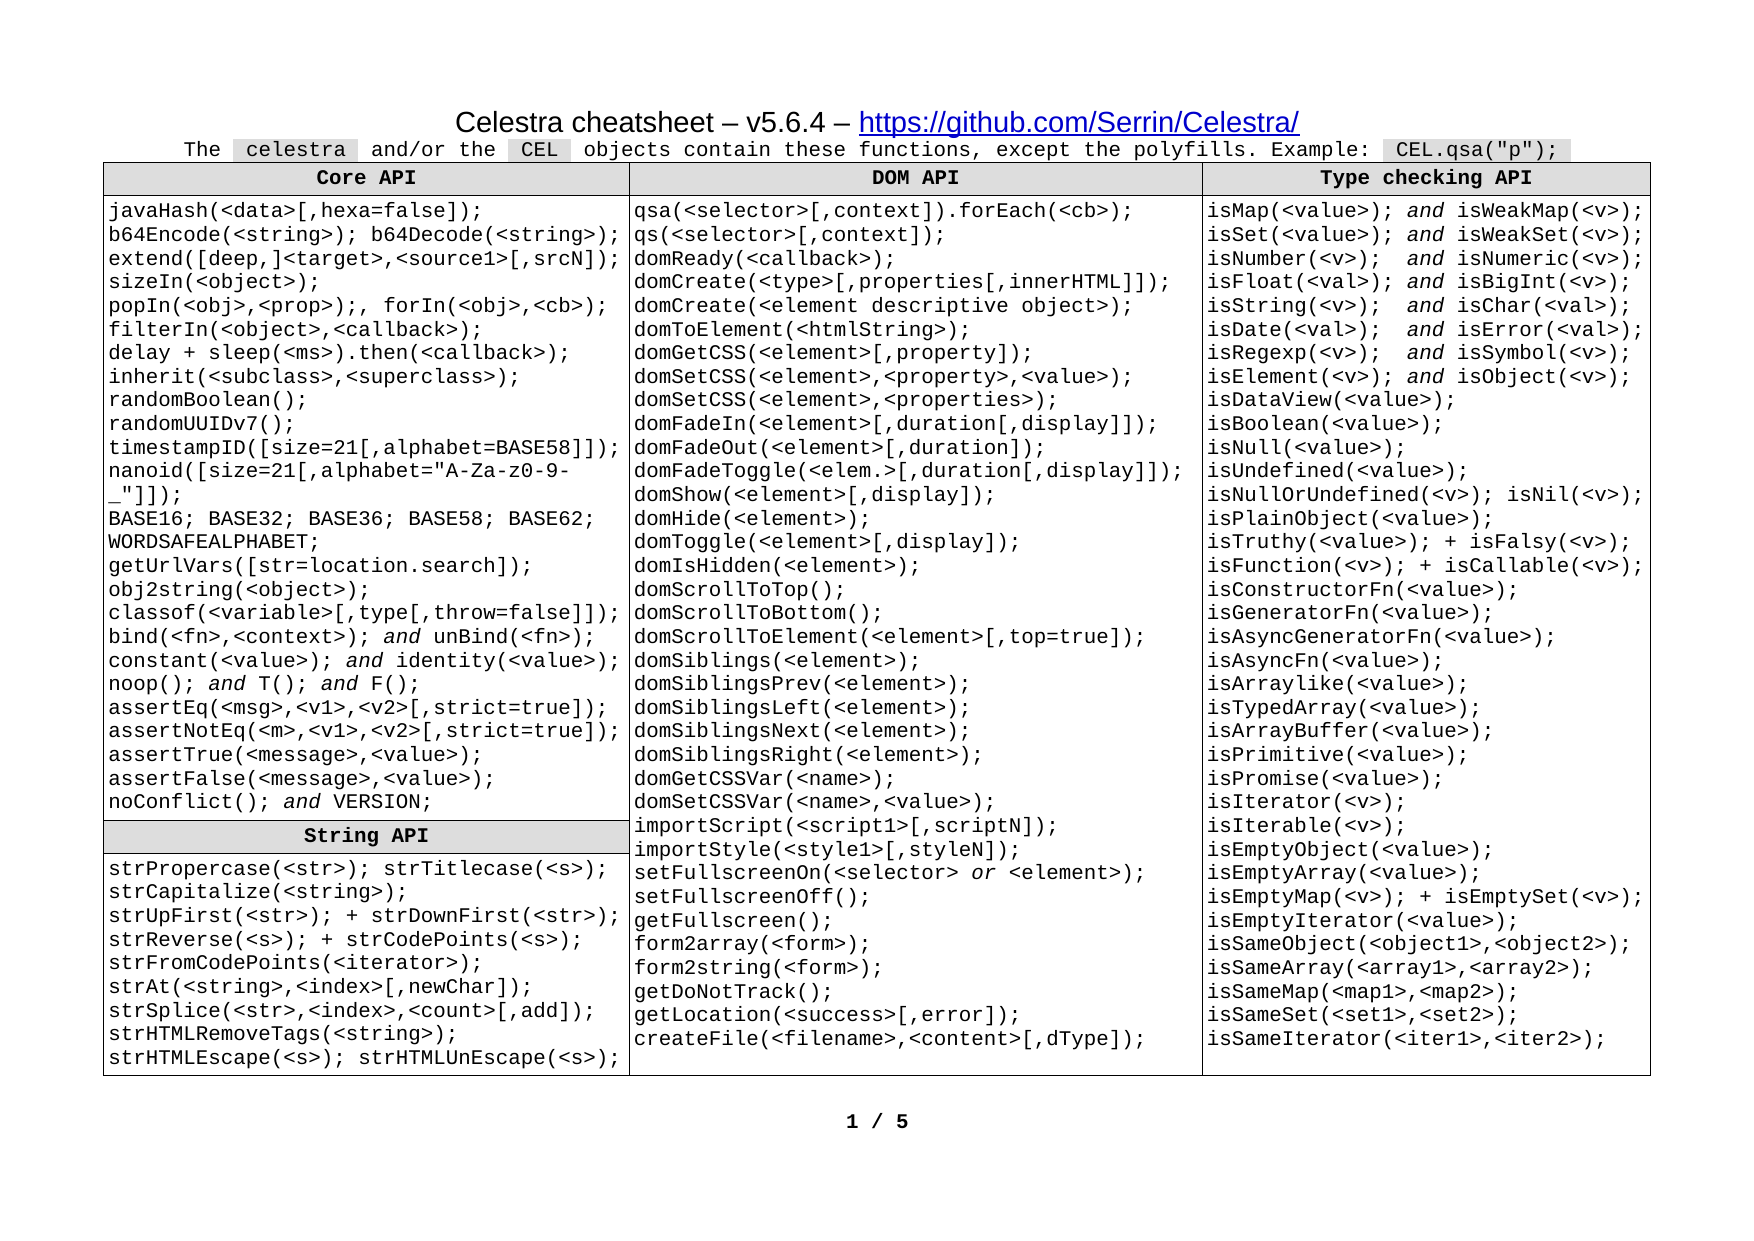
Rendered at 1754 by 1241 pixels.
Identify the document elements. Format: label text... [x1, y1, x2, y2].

table_header Type checking API [1203, 163, 1650, 195]
table_header Core API [104, 163, 629, 195]
table_cell javaHash(<data>[,hexa=false]); b64Encode(<string>); b64Decode(<string>); extend([deep,]<target>,<source1>[,srcN]); sizeIn(<object>); popIn(<obj>,<prop>);, forIn(<obj>,<cb>); filterIn(<object>,<callback>); delay + sleep(<ms>).then(<callback>); inherit(<subclass>,<superclass>); randomBoolean(); randomUUIDv7(); timestampID([size=21[,alphabet=BASE58]]); nanoid([size=21[,alphabet="A-Za-z0-9-_"]]); BASE16; BASE32; BASE36; BASE58; BASE62; WORDSAFEALPHABET; getUrlVars([str=location.search]); obj2string(<object>); classof(<variable>[,type[,throw=false]]); bind(<fn>,<context>); and unBind(<fn>); constant(<value>); and identity(<value>); noop(); and T(); and F(); assertEq(<msg>,<v1>,<v2>[,strict=true]); assertNotEq(<m>,<v1>,<v2>[,strict=true]); assertTrue(<message>,<value>); assertFalse(<message>,<value>); noConflict(); and VERSION; [104, 196, 629, 819]
table_cell qsa(<selector>[,context]).forEach(<cb>); qs(<selector>[,context]); domReady(<callback>); domCreate(<type>[,properties[,innerHTML]]); domCreate(<element descriptive object>); domToElement(<htmlString>); domGetCSS(<element>[,property]); domSetCSS(<element>,<property>,<value>); domSetCSS(<element>,<properties>); domFadeIn(<element>[,duration[,display]]); domFadeOut(<element>[,duration]); domFadeToggle(<elem.>[,duration[,display]]); domShow(<element>[,display]); domHide(<element>); domToggle(<element>[,display]); domIsHidden(<element>); domScrollToTop(); domScrollToBottom(); domScrollToElement(<element>[,top=true]); domSiblings(<element>); domSiblingsPrev(<element>); domSiblingsLeft(<element>); domSiblingsNext(<element>); domSiblingsRight(<element>); domGetCSSVar(<name>); domSetCSSVar(<name>,<value>); importScript(<script1>[,scriptN]); importStyle(<style1>[,styleN]); setFullscreenOn(<selector> or <element>); setFullscreenOff(); getFullscreen(); form2array(<form>); form2string(<form>); getDoNotTrack(); getLocation(<success>[,error]); createFile(<filename>,<content>[,dType]); [630, 196, 1202, 1075]
text The celestra and/or the CEL objects contain these functions, except the polyfills. Example: CEL.qsa("p"); [105, 138, 1649, 162]
text Celestra cheatsheet – v5.6.4 – https://github.com/Serrin/Celestra/ [105, 105, 1649, 138]
table_cell strPropercase(<str>); strTitlecase(<s>); strCapitalize(<string>); strUpFirst(<str>); + strDownFirst(<str>); strReverse(<s>); + strCodePoints(<s>); strFromCodePoints(<iterator>); strAt(<string>,<index>[,newChar]); strSplice(<str>,<index>,<count>[,add]); strHTMLRemoveTags(<string>); strHTMLEscape(<s>); strHTMLUnEscape(<s>); [104, 854, 629, 1075]
table_cell isMap(<value>); and isWeakMap(<v>); isSet(<value>); and isWeakSet(<v>); isNumber(<v>); and isNumeric(<v>); isFloat(<val>); and isBigInt(<v>); isString(<v>); and isChar(<val>); isDate(<val>); and isError(<val>); isRegexp(<v>); and isSymbol(<v>); isElement(<v>); and isObject(<v>); isDataView(<value>); isBoolean(<value>); isNull(<value>); isUndefined(<value>); isNullOrUndefined(<v>); isNil(<v>); isPlainObject(<value>); isTruthy(<value>); + isFalsy(<v>); isFunction(<v>); + isCallable(<v>); isConstructorFn(<value>); isGeneratorFn(<value>); isAsyncGeneratorFn(<value>); isAsyncFn(<value>); isArraylike(<value>); isTypedArray(<value>); isArrayBuffer(<value>); isPrimitive(<value>); isPromise(<value>); isIterator(<v>); isIterable(<v>); isEmptyObject(<value>); isEmptyArray(<value>); isEmptyMap(<v>); + isEmptySet(<v>); isEmptyIterator(<value>); isSameObject(<object1>,<object2>); isSameArray(<array1>,<array2>); isSameMap(<map1>,<map2>); isSameSet(<set1>,<set2>); isSameIterator(<iter1>,<iter2>); [1203, 196, 1650, 1075]
table_header DOM API [630, 163, 1202, 195]
table_cell String API [104, 821, 629, 853]
